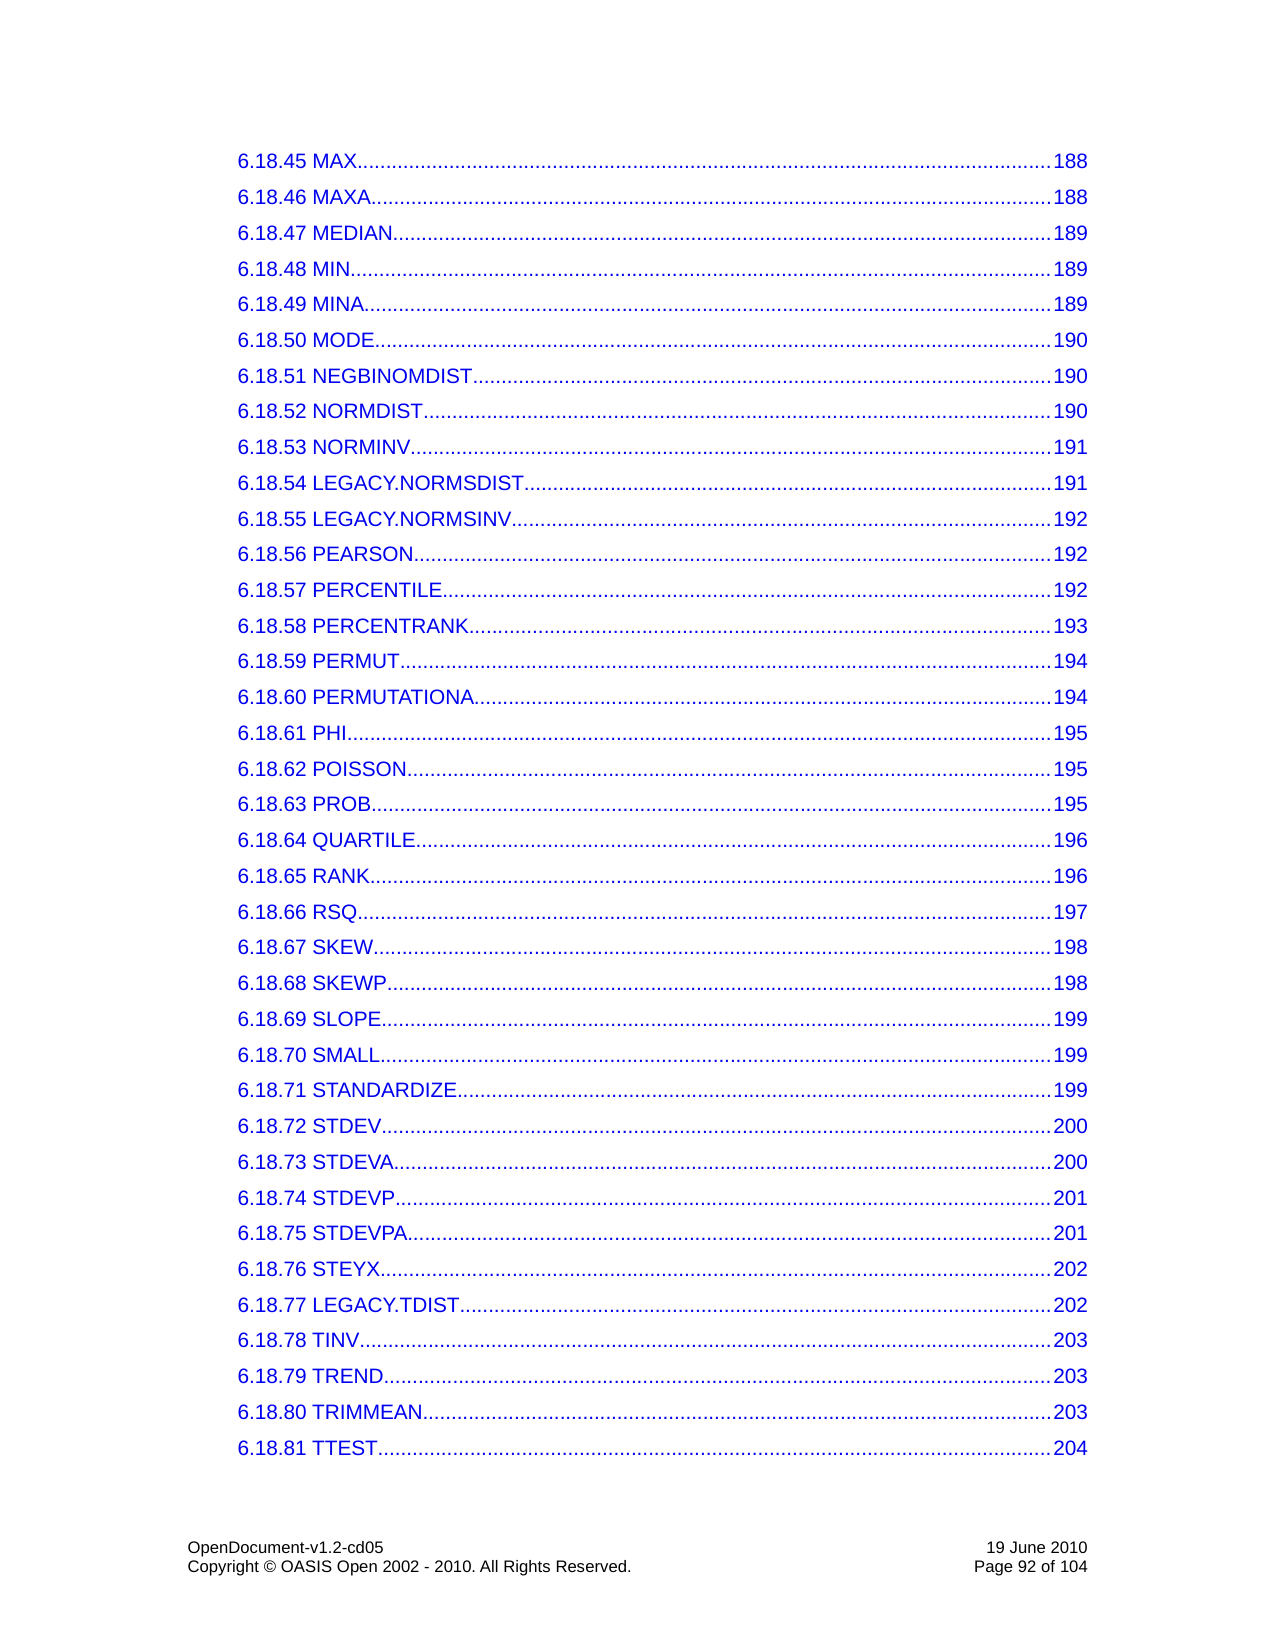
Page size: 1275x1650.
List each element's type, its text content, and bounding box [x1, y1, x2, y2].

text 6.18.72 STDEV 200 [237, 1115, 1088, 1138]
text 6.18.68 SKEWP 198 [237, 972, 1088, 995]
text 6.18.51 NEGBINOMDIST 190 [237, 364, 1088, 388]
text 6.18.78 TINV 203 [237, 1329, 1088, 1352]
text 6.18.75 STDEVPA 201 [237, 1222, 1088, 1245]
text 6.18.80 TRIMMEAN 203 [237, 1401, 1088, 1424]
text 6.18.62 POISSON 195 [237, 757, 1088, 781]
text 6.18.77 LEGACY.TDIST 202 [237, 1293, 1088, 1317]
text 6.18.61 PHI 195 [237, 722, 1088, 745]
text 6.18.55 LEGACY.NORMSINV 192 [237, 507, 1088, 531]
text 6.18.67 SKEW 198 [237, 936, 1088, 959]
text 6.18.70 SMALL 199 [237, 1043, 1088, 1066]
text 6.18.74 STDEVP 201 [237, 1186, 1088, 1209]
text 6.18.64 QUARTILE 196 [237, 829, 1088, 852]
text 6.18.57 PERCENTILE 192 [237, 579, 1088, 602]
text 6.18.60 PERMUTATIONA 194 [237, 686, 1088, 709]
text 6.18.52 NORMDIST 190 [237, 400, 1088, 423]
text 6.18.76 STEYX 202 [237, 1258, 1088, 1281]
text 6.18.53 NORMINV 191 [237, 436, 1088, 459]
text 6.18.54 LEGACY.NORMSDIST 191 [237, 472, 1088, 495]
text 6.18.66 RSQ 197 [237, 900, 1088, 923]
text 6.18.65 RANK 196 [237, 864, 1088, 888]
text 6.18.56 PEARSON 192 [237, 543, 1088, 566]
text 6.18.45 MAX 188 [237, 150, 1088, 173]
text 6.18.71 STANDARDIZE 199 [237, 1079, 1088, 1102]
text 6.18.48 MIN 189 [237, 257, 1088, 280]
text 6.18.63 PROB 195 [237, 793, 1088, 816]
text 6.18.47 MEDIAN 189 [237, 221, 1088, 245]
text 6.18.58 PERCENTRANK 193 [237, 614, 1088, 638]
text 6.18.46 MAXA 188 [237, 186, 1088, 209]
text 6.18.73 STDEVA 200 [237, 1150, 1088, 1174]
text 6.18.69 SLOPE 199 [237, 1007, 1088, 1031]
text 6.18.49 MINA 189 [237, 293, 1088, 316]
text 6.18.50 MODE 190 [237, 329, 1088, 352]
text 6.18.81 TTEST 204 [237, 1436, 1088, 1459]
text 6.18.79 TREND 203 [237, 1365, 1088, 1388]
text 6.18.59 PERMUT 194 [237, 650, 1088, 673]
